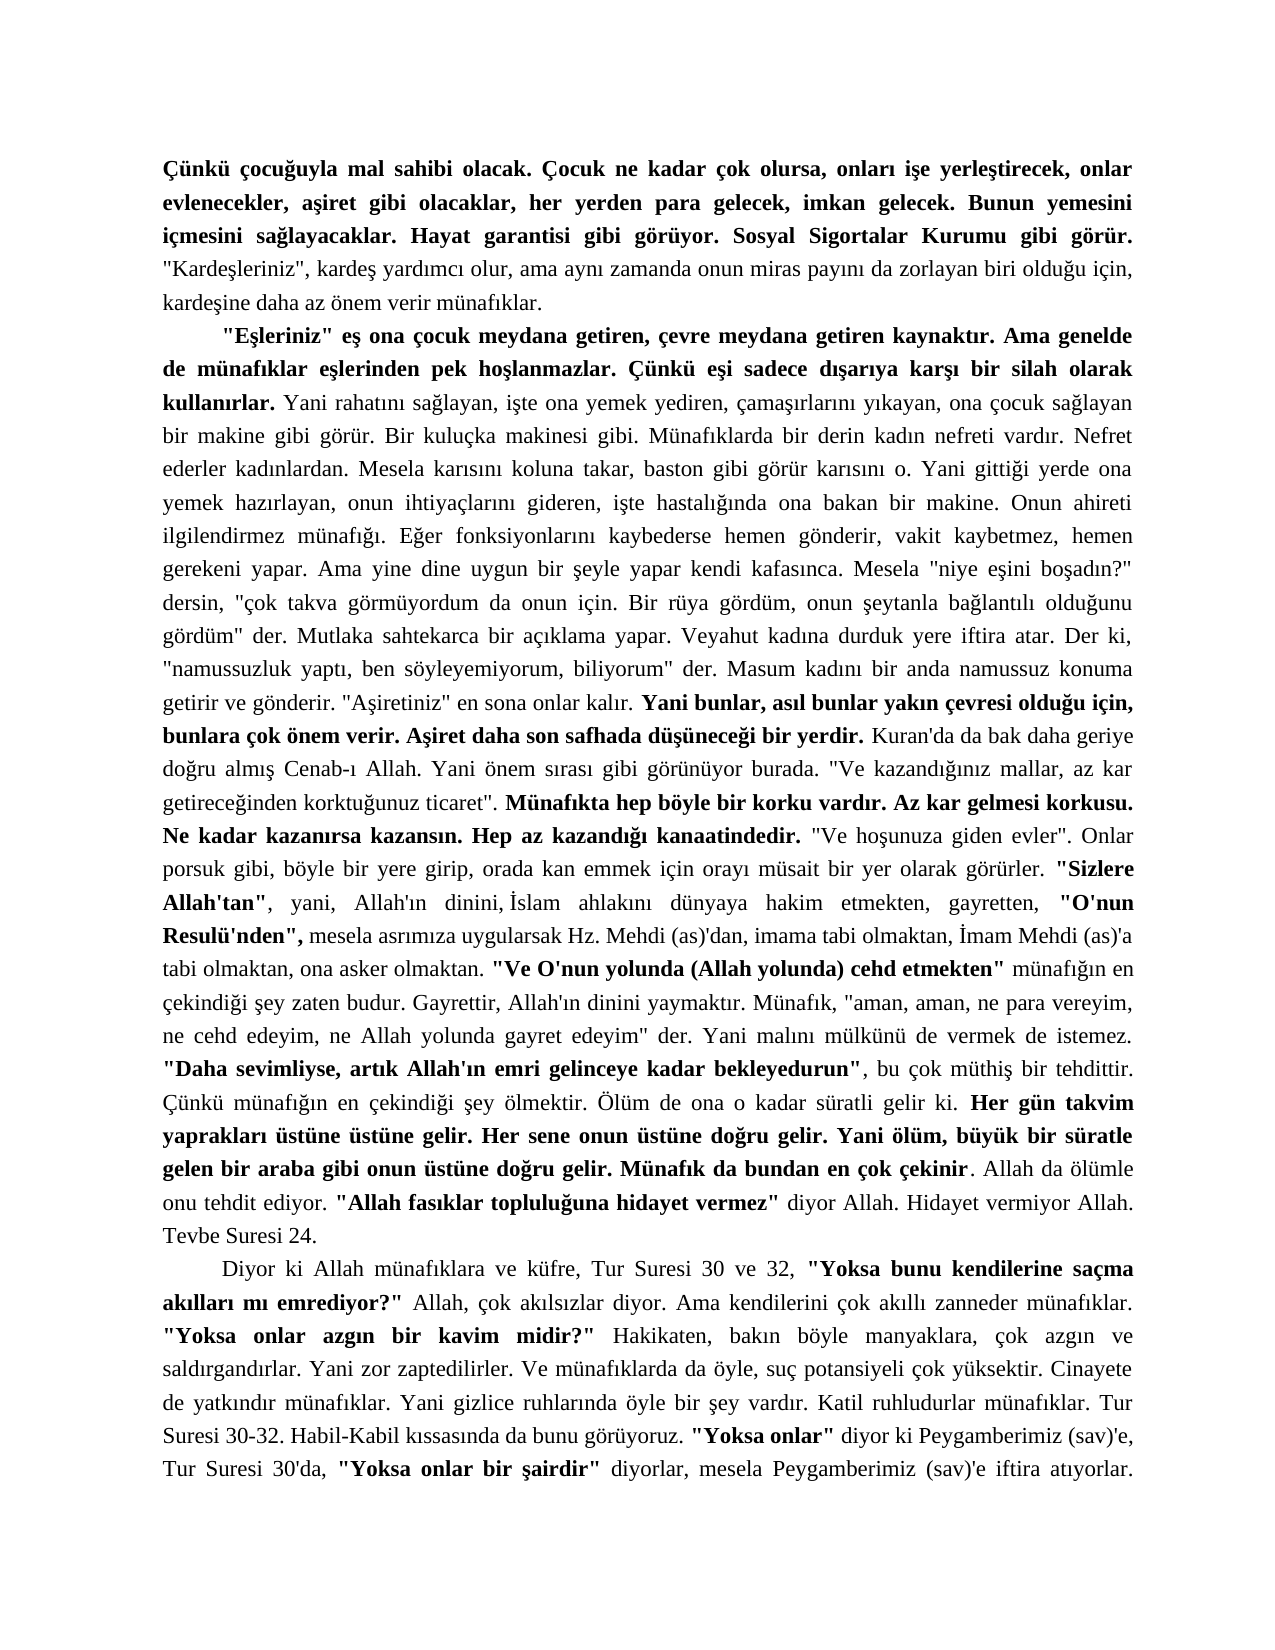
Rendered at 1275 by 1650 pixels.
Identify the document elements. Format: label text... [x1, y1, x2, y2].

text Diyor ki Allah münafıklara ve küfre, Tur Suresi 30 ve 32, "Yoksa bunu kendilerine saçma akılları mı emrediyor?" Allah, çok akılsızlar diyor. Ama kendilerini çok akıllı zanneder münafıklar. "Yoksa onlar azgın bir kavim midir?" Hakikaten, bakın böyle manyaklara, çok azgın ve saldırgandırlar. Yani zor zaptedilirler. Ve münafıklarda da öyle, suç potansiyeli çok yüksektir. Cinayete de yatkındır münafıklar. Yani gizlice ruhlarında öyle bir şey vardır. Katil ruhludurlar münafıklar. Tur Suresi 30-32. Habil-Kabil kıssasında da bunu görüyoruz. "Yoksa onlar" diyor ki Peygamberimiz (sav)'e, Tur Suresi 30'da, "Yoksa onlar bir şairdir" diyorlar, mesela Peygamberimiz (sav)'e iftira atıyorlar. [162, 1250, 1134, 1483]
text "Eşleriniz" eş ona çocuk meydana getiren, çevre meydana getiren kaynaktır. Ama genelde de münafıklar eşlerinden pek hoşlanmazlar. Çünkü eşi sadece dışarıya karşı bir silah olarak kullanırlar. Yani rahatını sağlayan, işte ona yemek yediren, çamaşırlarını yıkayan, ona çocuk sağlayan bir makine gibi görür. Bir kuluçka makinesi gibi. Münafıklarda bir derin kadın nefreti vardır. Nefret ederler kadınlardan. Mesela karısını koluna takar, baston gibi görür karısını o. Yani gittiği yerde ona yemek hazırlayan, onun ihtiyaçlarını gideren, işte hastalığında ona bakan bir makine. Onun ahireti ilgilendirmez münafığı. Eğer fonksiyonlarını kaybederse hemen gönderir, vakit kaybetmez, hemen gerekeni yapar. Ama yine dine uygun bir şeyle yapar kendi kafasınca. Mesela "niye eşini boşadın?" dersin, "çok takva görmüyordum da onun için. Bir rüya gördüm, onun şeytanla bağlantılı olduğunu gördüm" der. Mutlaka sahtekarca bir açıklama yapar. Veyahut kadına durduk yere iftira atar. Der ki, "namussuzluk yaptı, ben söyleyemiyorum, biliyorum" der. Masum kadını bir anda namussuz konuma getirir ve gönderir. "Aşiretiniz" en sona onlar kalır. Yani bunlar, asıl bunlar yakın çevresi olduğu için, bunlara çok önem verir. Aşiret daha son safhada düşüneceği bir yerdir. Kuran'da da bak daha geriye doğru almış Cenab-ı Allah. Yani önem sırası gibi görünüyor burada. "Ve kazandığınız mallar, az kar getireceğinden korktuğunuz ticaret". Münafıkta hep böyle bir korku vardır. Az kar gelmesi korkusu. Ne kadar kazanırsa kazansın. Hep az kazandığı kanaatindedir. "Ve hoşunuza giden evler". Onlar porsuk gibi, böyle bir yere girip, orada kan emmek için orayı müsait bir yer olarak görürler. "Sizlere Allah'tan", yani, Allah'ın dinini, İslam ahlakını dünyaya hakim etmekten, gayretten, "O'nun Resulü'nden", mesela asrımıza uygularsak Hz. Mehdi (as)'dan, imama tabi olmaktan, İmam Mehdi (as)'a tabi olmaktan, ona asker olmaktan. "Ve O'nun yolunda (Allah yolunda) cehd etmekten" münafığın en çekindiği şey zaten budur. Gayrettir, Allah'ın dinini yaymaktır. Münafık, "aman, aman, ne para vereyim, ne cehd edeyim, ne Allah yolunda gayret edeyim" der. Yani malını mülkünü de vermek de istemez. "Daha sevimliyse, artık Allah'ın emri gelinceye kadar bekleyedurun", bu çok müthiş bir tehdittir. Çünkü münafığın en çekindiği şey ölmektir. Ölüm de ona o kadar süratli gelir ki. Her gün takvim yaprakları üstüne üstüne gelir. Her sene onun üstüne doğru gelir. Yani ölüm, büyük bir süratle gelen bir araba gibi onun üstüne doğru gelir. Münafık da bundan en çok çekinir. Allah da ölümle onu tehdit ediyor. "Allah fasıklar topluluğuna hidayet vermez" diyor Allah. Hidayet vermiyor Allah. Tevbe Suresi 24. [162, 317, 1134, 1250]
text Çünkü çocuğuyla mal sahibi olacak. Çocuk ne kadar çok olursa, onları işe yerleştirecek, onlar evlenecekler, aşiret gibi olacaklar, her yerden para gelecek, imkan gelecek. Bunun yemesini içmesini sağlayacaklar. Hayat garantisi gibi görüyor. Sosyal Sigortalar Kurumu gibi görür. "Kardeşleriniz", kardeş yardımcı olur, ama aynı zamanda onun miras payını da zorlayan biri olduğu için, kardeşine daha az önem verir münafıklar. [162, 150, 1134, 317]
